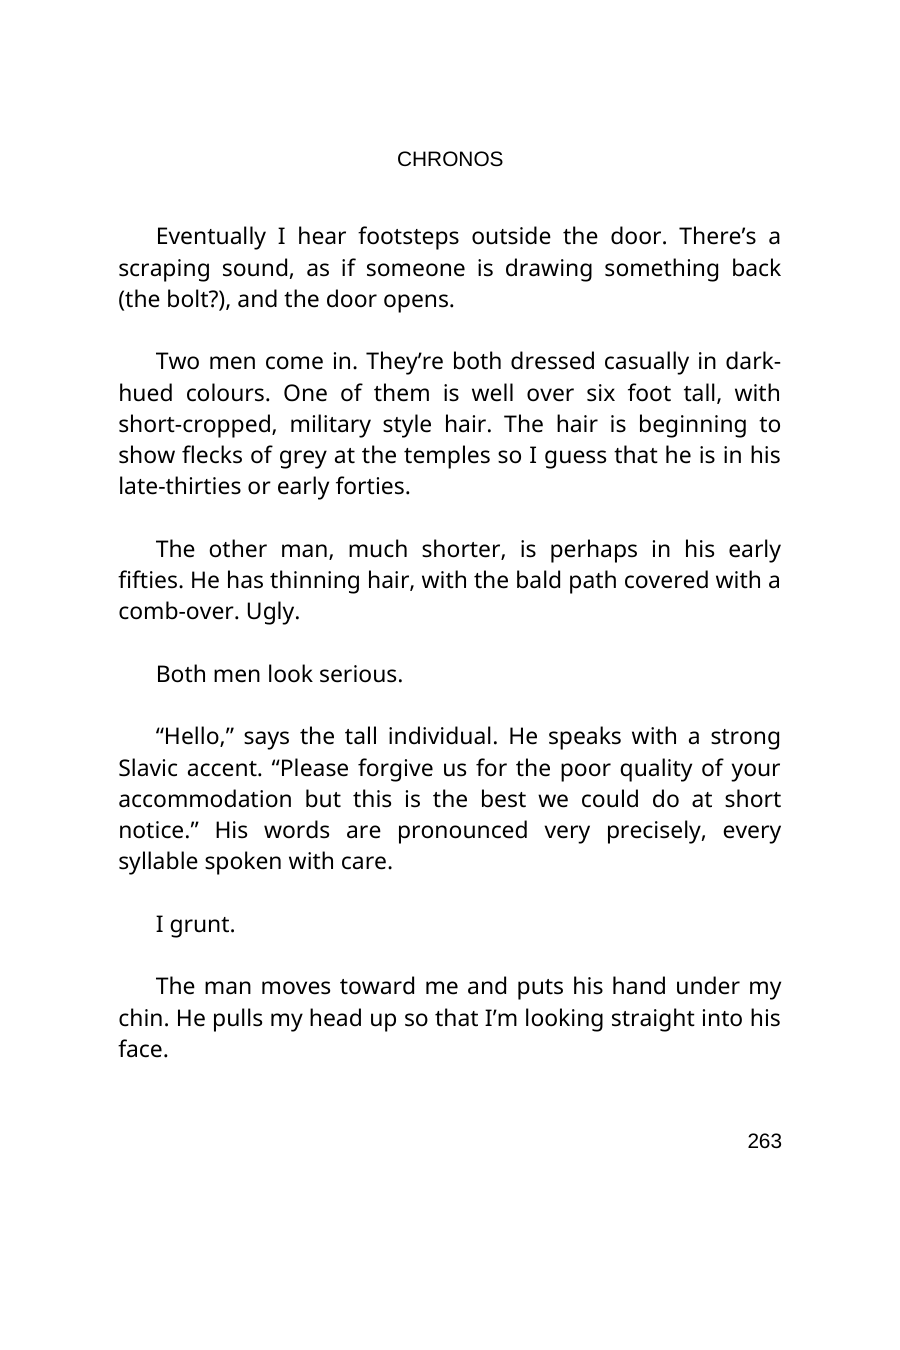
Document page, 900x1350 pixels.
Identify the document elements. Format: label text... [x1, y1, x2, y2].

text “Hello,” says the tall individual. He speaks with a strong Slavic accent. “Please forgive us for the poor quality of your accommodation but this is the best we could do at short notice.” His words are pronounced very precisely, every syllable spoken with care. [118, 720, 782, 876]
text Two men come in. They’re both dressed casually in dark-hued colours. One of them is well over six foot tall, with short-cropped, military style hair. The hair is beginning to show flecks of grey at the temples so I guess that he is in his late-thirties or early forties. [118, 345, 782, 501]
text Eventually I hear footsteps outside the door. There’s a scraping sound, as if someone is drawing something back (the bolt?), and the door opens. [118, 220, 782, 314]
text I grunt. [118, 908, 782, 939]
text The man moves toward me and puts his hand under my chin. He pulls my head up so that I’m looking straight into his face. [118, 970, 782, 1064]
text Both men look serious. [118, 658, 782, 689]
text The other man, much shorter, is perhaps in his early fifties. He has thinning hair, with the bald path covered with a comb-over. Ugly. [118, 533, 782, 626]
